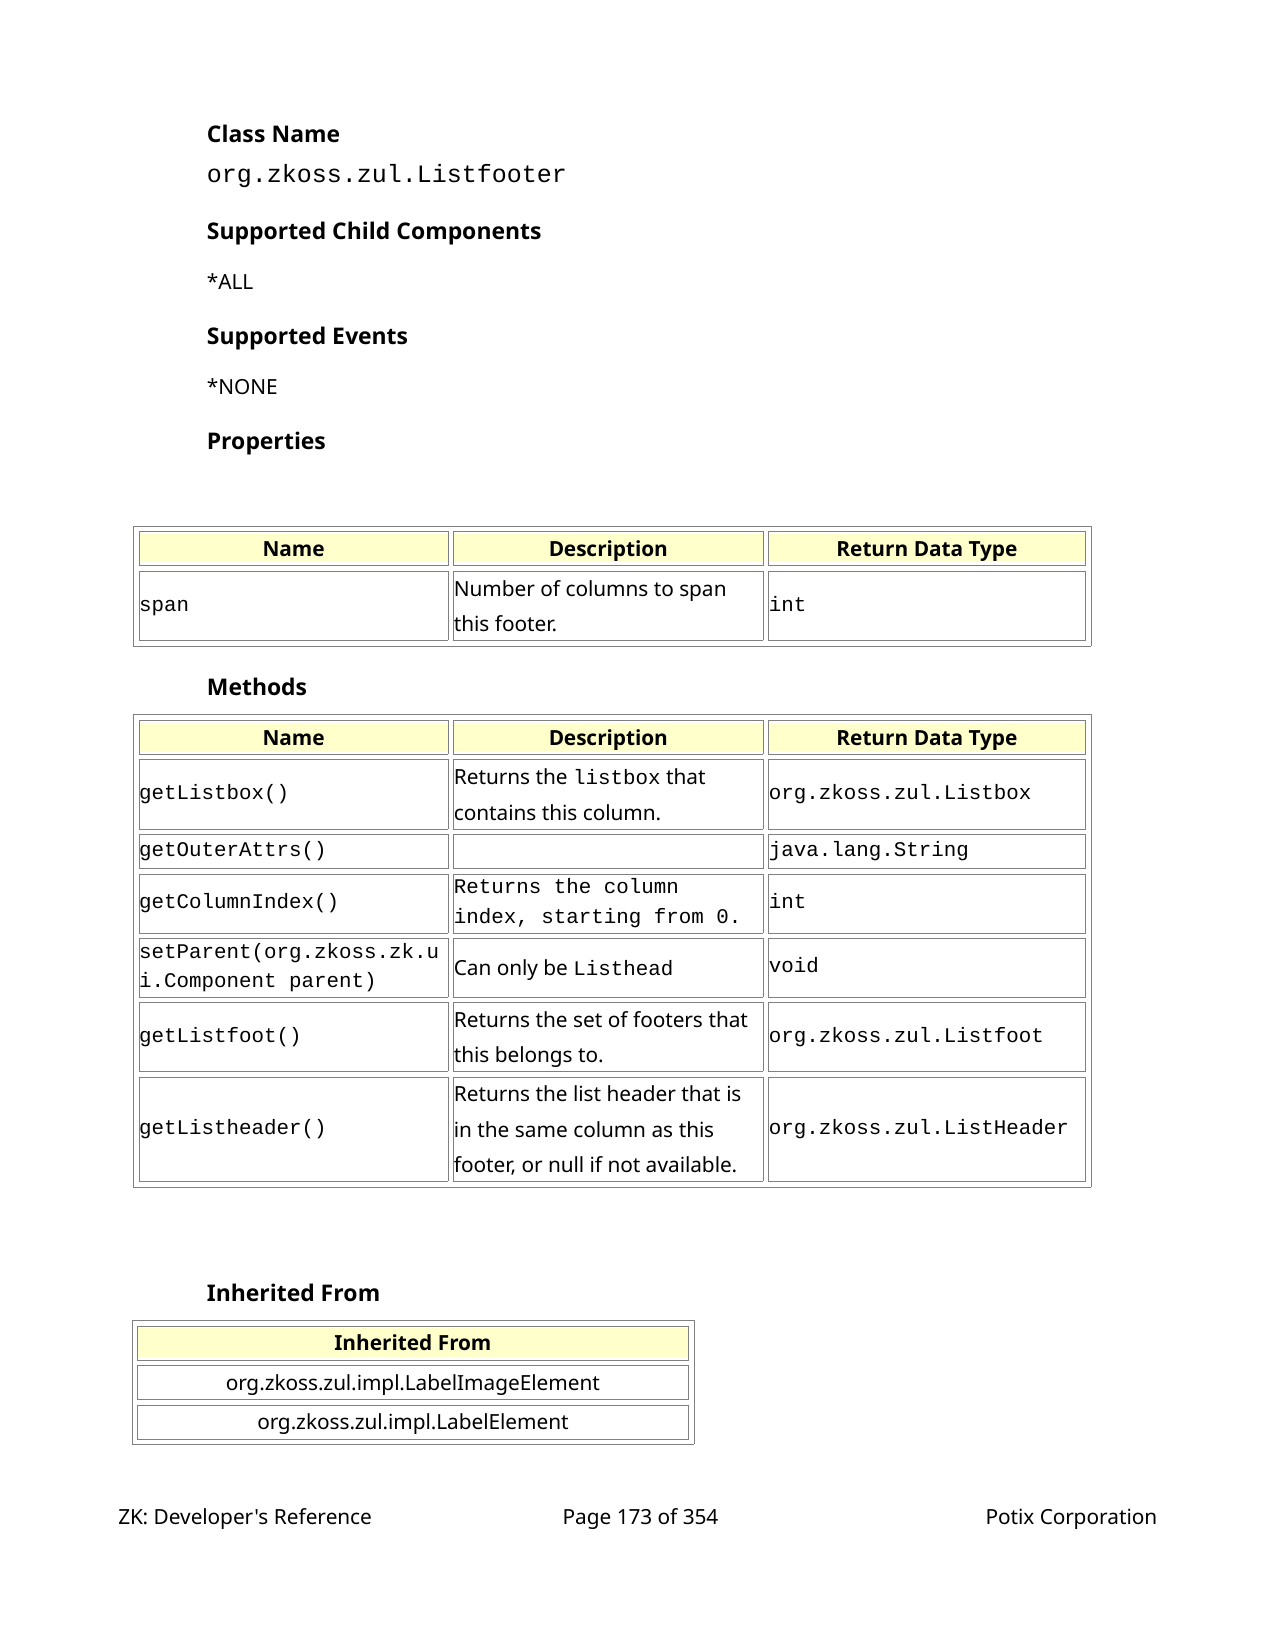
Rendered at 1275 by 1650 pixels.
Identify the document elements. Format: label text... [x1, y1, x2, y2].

text org.zkoss.zul.Listfooter [207, 162, 1157, 190]
subtitle Properties [207, 425, 1157, 456]
subtitle Supported Events [207, 320, 1157, 351]
table_cell org.zkoss.zul.Listfoot [766, 997, 1088, 1071]
table_cell getColumnIndex() [136, 868, 451, 932]
table_cell org.zkoss.zul.impl.LabelImageElement [134, 1360, 691, 1399]
table_cell Returns the column index, starting from 0. [451, 868, 766, 932]
subtitle Methods [207, 671, 1157, 702]
table_cell org.zkoss.zul.impl.LabelElement [134, 1399, 691, 1439]
table_header Return Data Type [766, 527, 1088, 565]
subtitle Class Name [207, 118, 1157, 149]
table_cell [451, 829, 766, 868]
table_cell java.lang.String [766, 829, 1088, 868]
table_cell void [766, 933, 1088, 997]
table_header Inherited From [134, 1321, 691, 1360]
table_cell Can only be Listhead [451, 933, 766, 997]
table_header Description [451, 715, 766, 754]
subtitle Inherited From [207, 1276, 1157, 1308]
table_cell Returns the set of footers that this belongs to. [451, 997, 766, 1071]
table_cell getListbox() [136, 754, 451, 829]
text *NONE [207, 372, 1157, 400]
table_header Name [136, 527, 451, 565]
text *ALL [207, 267, 1157, 295]
table_cell [454, 835, 763, 868]
table_cell Returns the listbox that contains this column. [451, 754, 766, 829]
table_cell int [766, 565, 1088, 640]
table_cell getOuterAttrs() [136, 829, 451, 868]
table_cell Returns the list header that is in the same column as this footer, or null if not available. [451, 1071, 766, 1181]
table_cell getListheader() [136, 1071, 451, 1181]
table_header Return Data Type [766, 715, 1088, 754]
table_cell int [766, 868, 1088, 932]
table_cell setParent(org.zkoss.zk.ui.Component parent) [136, 933, 451, 997]
table_cell getListfoot() [136, 997, 451, 1071]
table_cell Number of columns to span this footer. [451, 565, 766, 640]
table_header Name [136, 715, 451, 754]
table_header Description [451, 527, 766, 565]
subtitle Supported Child Components [207, 215, 1157, 246]
table_cell org.zkoss.zul.ListHeader [766, 1071, 1088, 1181]
table_cell org.zkoss.zul.Listbox [766, 754, 1088, 829]
table_cell span [136, 565, 451, 640]
